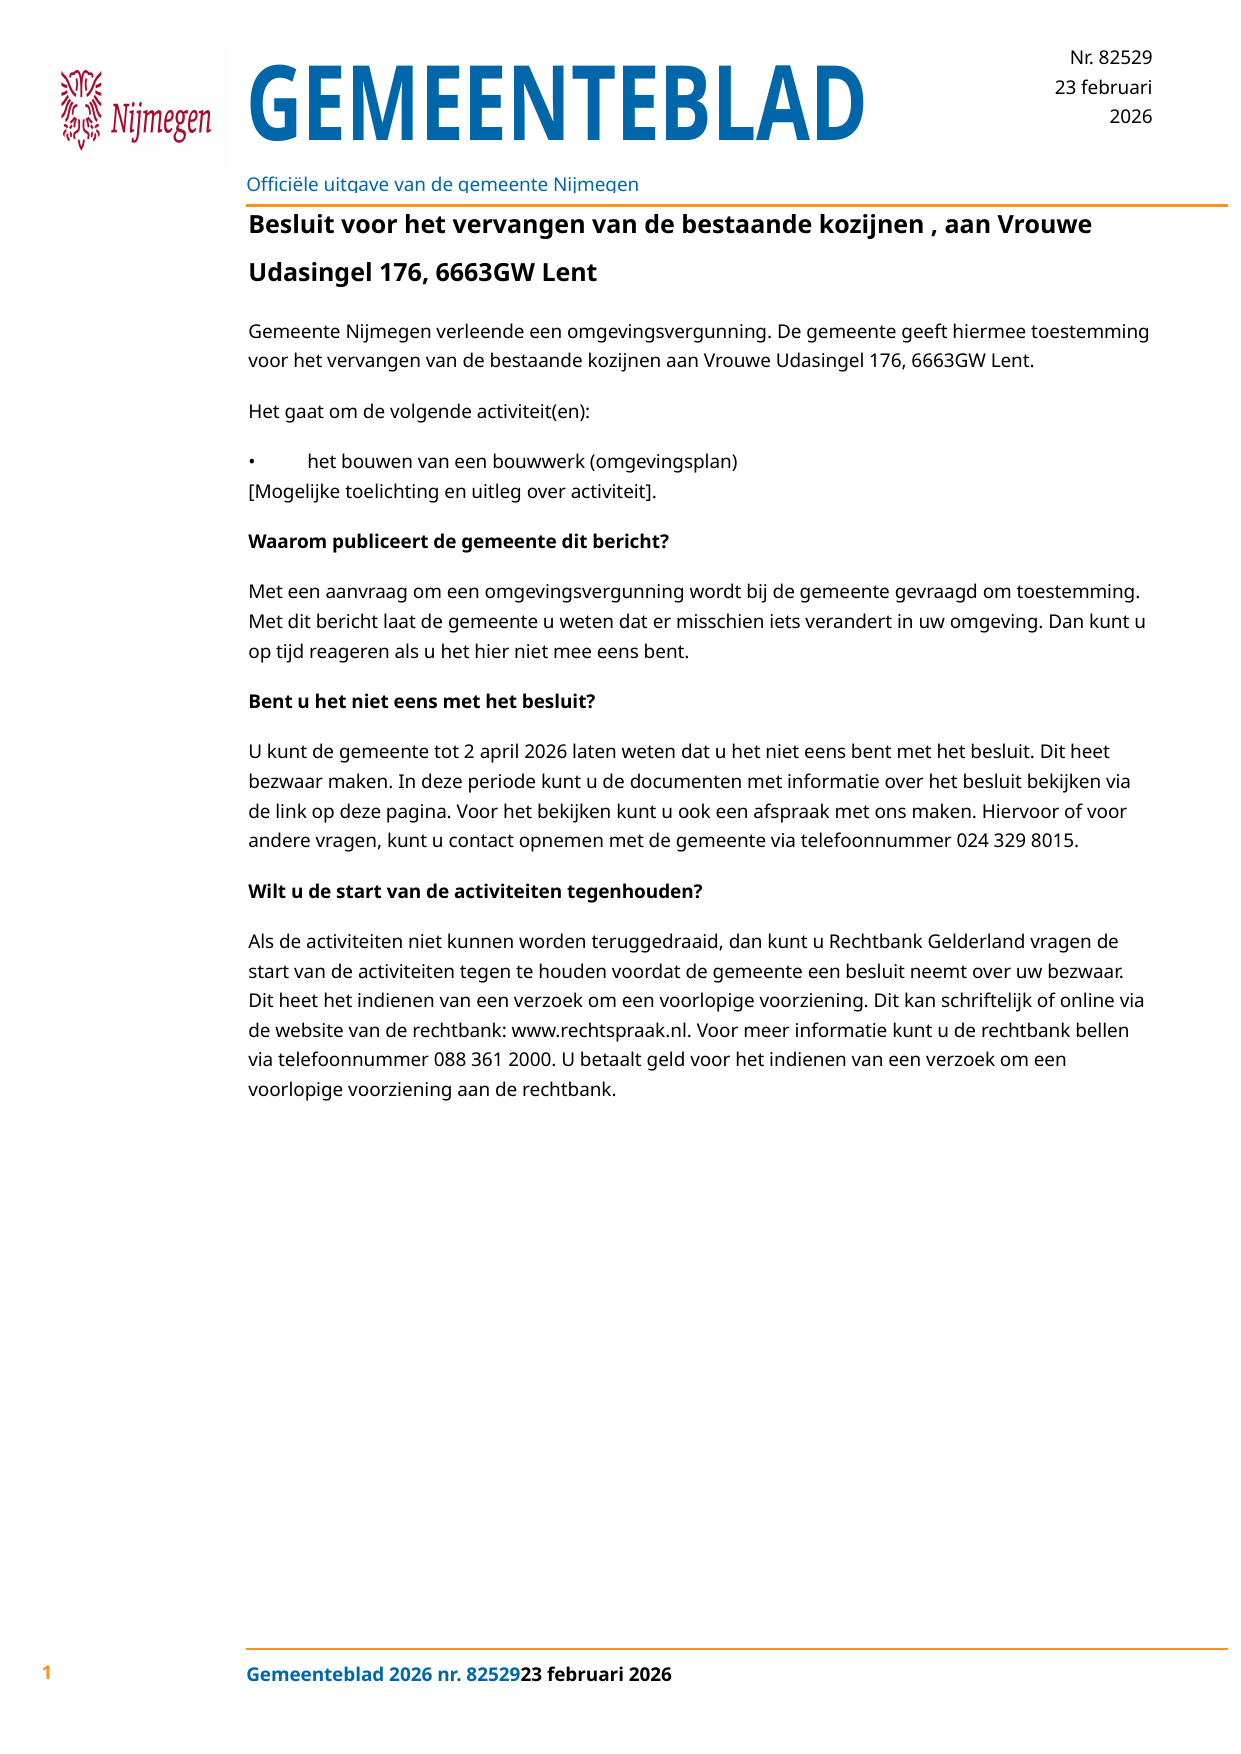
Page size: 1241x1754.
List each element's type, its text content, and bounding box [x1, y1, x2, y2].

text [Mogelijke toelichting en uitleg over activiteit]. [248, 478, 1152, 504]
text Met een aanvraag om een omgevingsvergunning wordt bij de gemeente gevraagd om toestemming. Met dit bericht laat de gemeente u weten dat er misschien iets verandert in uw omgeving. Dan kunt u op tijd reageren als u het hier niet mee eens bent. [248, 579, 1152, 664]
text Gemeente Nijmegen verleende een omgevingsvergunning. De gemeente geeft hiermee toestemming voor het vervangen van de bestaande kozijnen aan Vrouwe Udasingel 176, 6663GW Lent. [248, 318, 1152, 373]
picture [41, 47, 231, 172]
text Besluit voor het vervangen van de bestaande kozijnen , aan Vrouwe Udasingel 176, 6663GW Lent [248, 207, 1152, 288]
text Als de activiteiten niet kunnen worden teruggedraaid, dan kunt u Rechtbank Gelderland vragen de start van de activiteiten tegen te houden voordat de gemeente een besluit neemt over uw bezwaar. Dit heet het indienen van een verzoek om een voorlopige voorziening. Dit kan schriftelijk of online via de website van de rechtbank: www.rechtspraak.nl. Voor meer informatie kunt u de rechtbank bellen via telefoonnummer 088 361 2000. U betaalt geld voor het indienen van een verzoek om een voorlopige voorziening aan de rechtbank. [248, 928, 1152, 1102]
text U kunt de gemeente tot 2 april 2026 laten weten dat u het niet eens bent met het besluit. Dit heet bezwaar maken. In deze periode kunt u de documenten met informatie over het besluit bekijken via de link op deze pagina. Voor het bekijken kunt u ook een afspraak met ons maken. Hiervoor of voor andere vragen, kunt u contact opnemen met de gemeente via telefoonnummer 024 329 8015. [248, 739, 1152, 853]
text Het gaat om de volgende activiteit(en): [248, 398, 1152, 424]
text Waarom publiceert de gemeente dit bericht? [248, 528, 1152, 554]
text Wilt u de start van de activiteiten tegenhouden? [248, 878, 1152, 904]
text Bent u het niet eens met het besluit? [248, 688, 1152, 714]
list het bouwen van een bouwwerk (omgevingsplan) [248, 448, 1152, 474]
